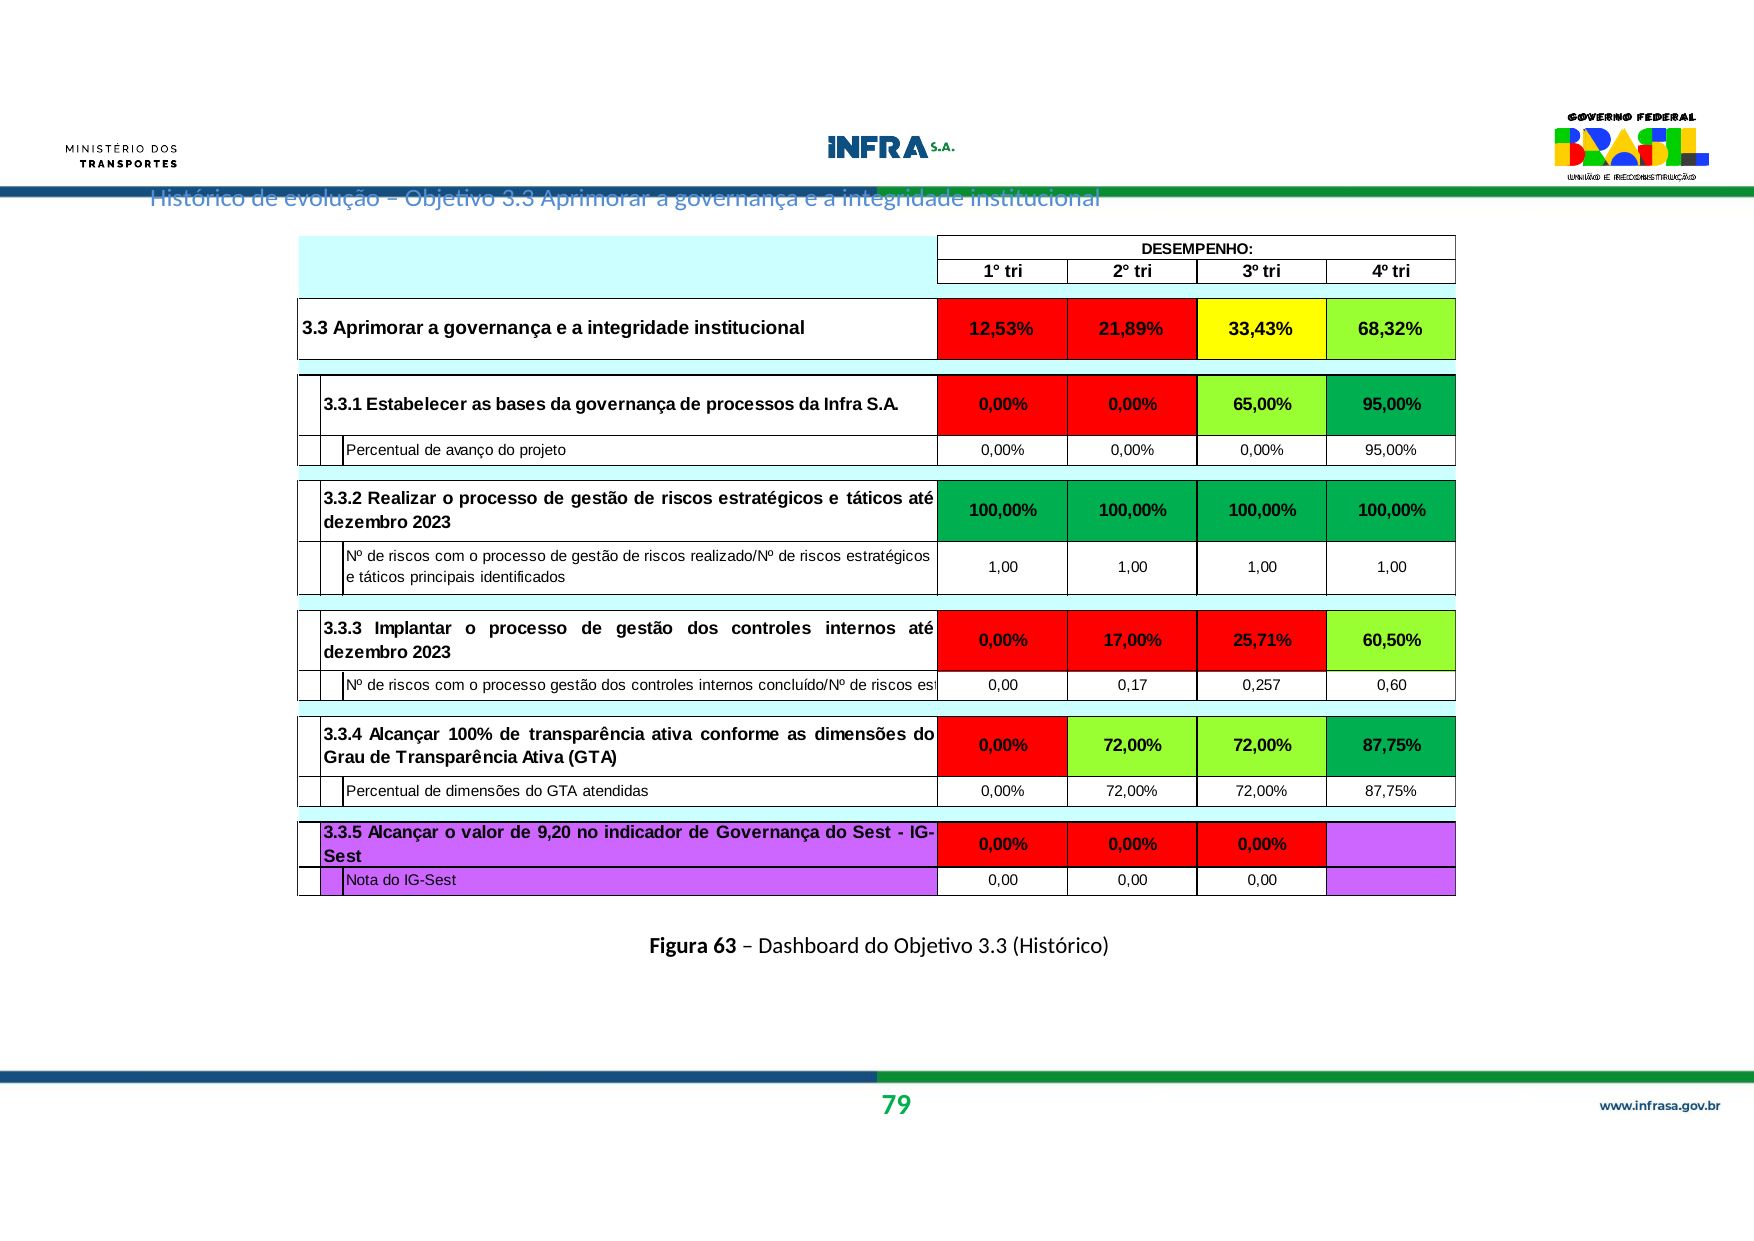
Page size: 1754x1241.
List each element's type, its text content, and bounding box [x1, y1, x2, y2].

text Figura 63 – Dashboard do Objetivo 3.3 (Histórico) [150, 931, 1604, 959]
